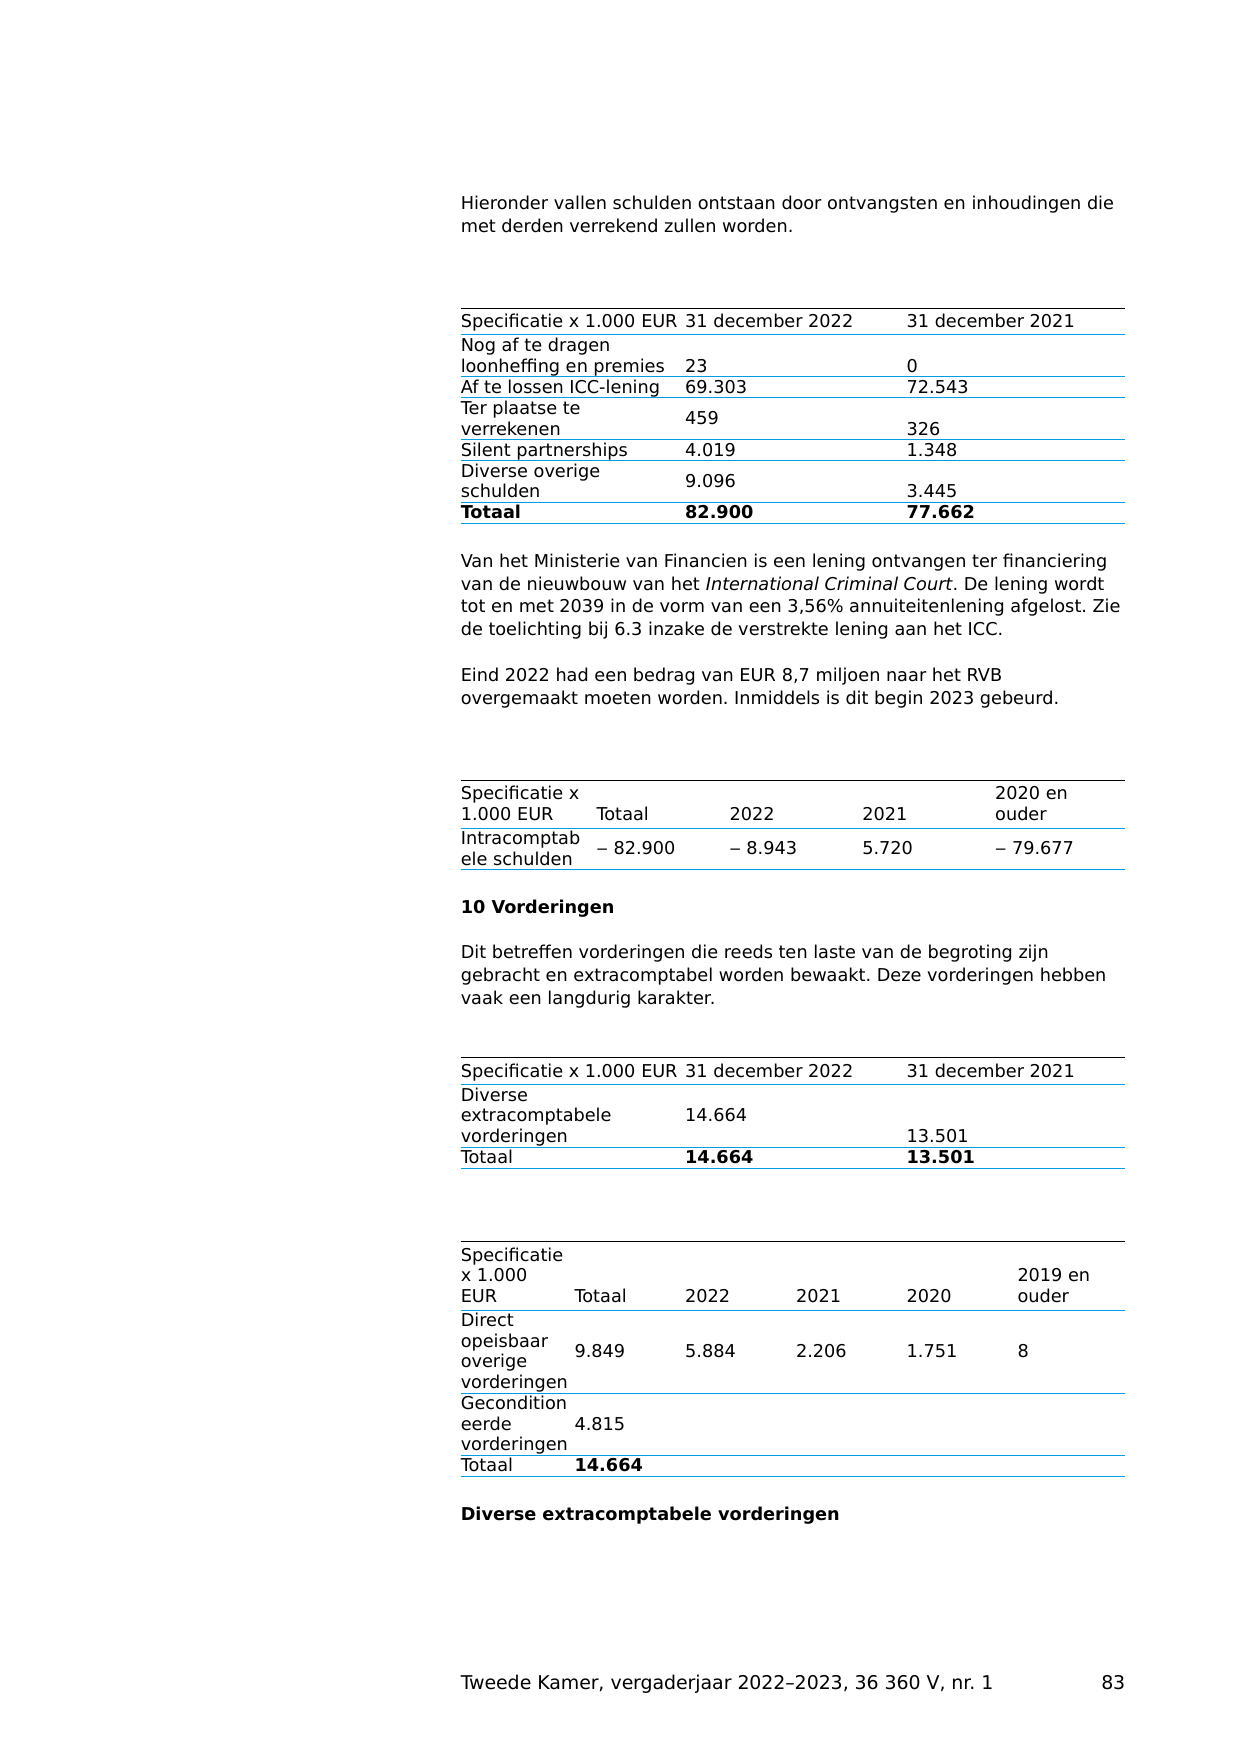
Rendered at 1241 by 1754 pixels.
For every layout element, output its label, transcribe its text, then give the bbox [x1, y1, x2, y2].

table_cell 31 december 2022 [682, 1058, 903, 1084]
table_cell Intracomptabele schulden [461, 829, 593, 869]
table_cell 31 december 2022 [682, 309, 903, 334]
text Hieronder vallen schulden ontstaan door ontvangsten en inhoudingen die met derden verrekend zullen worden. [461, 191, 1125, 237]
table_cell Diverse overige schulden [461, 461, 682, 502]
text 10 Vorderingen [461, 895, 1125, 918]
table_header Tabel 35 Mate van opeisbaarheid en ouderdom vorderingen (x EUR 1.000) [461, 1193, 1125, 1241]
table_cell 2019 en ouder [1014, 1242, 1125, 1309]
table_cell 72.543 [904, 377, 1125, 397]
table_cell 14.664 [682, 1085, 903, 1147]
table_cell 5.720 [859, 829, 992, 869]
table_cell 9.849 [571, 1311, 682, 1392]
table_header Tabel 32 Schulden buiten begrotingsverband (credit 82.900 x EUR 1.000) [461, 260, 1125, 307]
table_cell [682, 1394, 793, 1455]
table_cell 2022 [726, 781, 859, 827]
table_cell 13.501 [904, 1148, 1125, 1168]
table_cell Specificatie x 1.000 EUR [461, 1242, 571, 1309]
table_cell [904, 1456, 1014, 1476]
table_cell [793, 1394, 903, 1455]
table_cell Specificatie x 1.000 EUR [461, 309, 682, 334]
table_cell 2020 en ouder [992, 781, 1125, 827]
table_cell [1014, 1394, 1125, 1455]
text Diverse extracomptabele vorderingen [461, 1502, 1125, 1524]
table_cell 4.019 [682, 440, 903, 460]
table_cell 3.445 [904, 461, 1125, 502]
table_cell [1014, 1456, 1125, 1476]
table_cell 2021 [859, 781, 992, 827]
table_cell 23 [682, 335, 903, 376]
table_cell ‒ 8.943 [726, 829, 859, 869]
table_cell Nog af te dragen loonheffing en premies [461, 335, 682, 376]
text Eind 2022 had een bedrag van EUR 8,7 miljoen naar het RVB overgemaakt moeten worden. Inmiddels is dit begin 2023 gebeurd. [461, 663, 1125, 709]
table_cell 77.662 [904, 503, 1125, 523]
table_cell [682, 1456, 793, 1476]
table_cell 14.664 [571, 1456, 682, 1476]
table_cell ‒ 82.900 [594, 829, 726, 869]
table_cell 2022 [682, 1242, 793, 1309]
table_cell [904, 1394, 1014, 1455]
table_cell Geconditioneerde vorderingen [461, 1394, 571, 1455]
table_header Tabel 33 Mate van ouderdom schulden buiten begrotingsverband (x EUR 1.000) [461, 732, 1125, 780]
table_cell 9.096 [682, 461, 903, 502]
table_cell [793, 1456, 903, 1476]
table_cell 2020 [904, 1242, 1014, 1309]
table_cell Af te lossen ICC-lening [461, 377, 682, 397]
table_cell 5.884 [682, 1311, 793, 1392]
text Van het Ministerie van Financien is een lening ontvangen ter financiering van de nieuwbouw van het International Criminal Court. De lening wordt tot en met 2039 in de vorm van een 3,56% annuiteitenlening afgelost. Zie de toelichting bij 6.3 inzake de verstrekte lening aan het ICC. [461, 549, 1125, 640]
table_cell 459 [682, 398, 903, 439]
table_cell ‒ 79.677 [992, 829, 1125, 869]
table_cell 2021 [793, 1242, 903, 1309]
table_cell Totaal [461, 1148, 682, 1168]
table_cell Specificatie x 1.000 EUR [461, 781, 593, 827]
table_cell Totaal [461, 1456, 571, 1476]
table_cell 13.501 [904, 1085, 1125, 1147]
table_cell 31 december 2021 [904, 1058, 1125, 1084]
table_cell 14.664 [682, 1148, 903, 1168]
table_cell 2.206 [793, 1311, 903, 1392]
table_cell Specificatie x 1.000 EUR [461, 1058, 682, 1084]
table_cell 31 december 2021 [904, 309, 1125, 334]
table_cell 82.900 [682, 503, 903, 523]
table_cell Direct opeisbaar overige vorderingen [461, 1311, 571, 1392]
table_cell 8 [1014, 1311, 1125, 1392]
text Dit betreffen vorderingen die reeds ten laste van de begroting zijn gebracht en extracomptabel worden bewaakt. Deze vorderingen hebben vaak een langdurig karakter. [461, 941, 1125, 1009]
table_cell 1.348 [904, 440, 1125, 460]
table_cell Diverse extracomptabele vorderingen [461, 1085, 682, 1147]
table_cell Silent partnerships [461, 440, 682, 460]
table_cell Totaal [461, 503, 682, 523]
table_cell Ter plaatse te verrekenen [461, 398, 682, 439]
table_cell 326 [904, 398, 1125, 439]
table_cell 0 [904, 335, 1125, 376]
table_cell Totaal [594, 781, 726, 827]
table_cell Totaal [571, 1242, 682, 1309]
table_cell 1.751 [904, 1311, 1014, 1392]
table_cell 4.815 [571, 1394, 682, 1455]
table_cell 69.303 [682, 377, 903, 397]
table_header Tabel 34 Vorderingen (debet 14.664 x EUR 1.000) [461, 1032, 1125, 1057]
